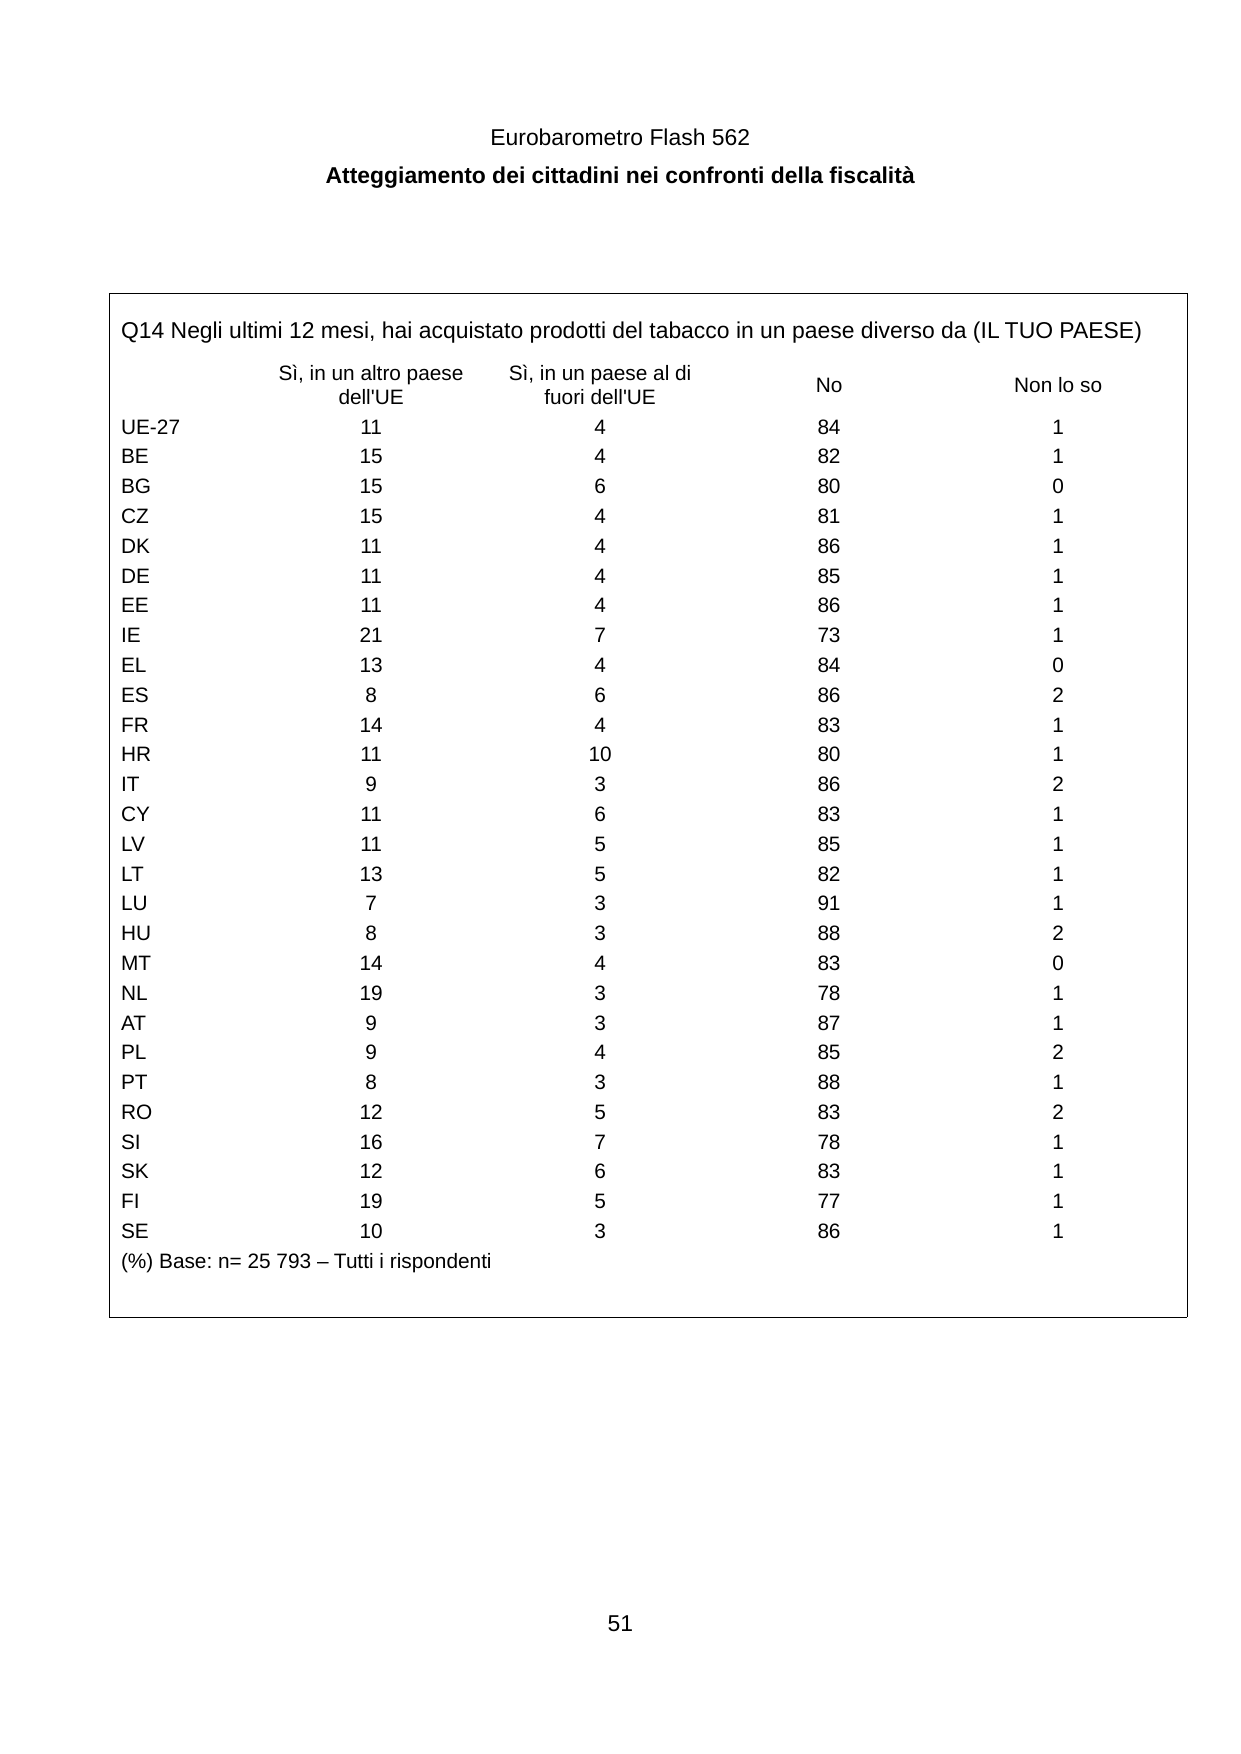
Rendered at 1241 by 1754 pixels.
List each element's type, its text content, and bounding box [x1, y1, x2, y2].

table_cell 15 [256, 501, 485, 531]
table_cell 1 [943, 531, 1172, 561]
table_cell LT [118, 859, 256, 888]
table_cell (%) Base: n= 25 793 – Tutti i rispondenti [118, 1246, 1172, 1276]
table_cell AT [118, 1008, 256, 1037]
table_cell 86 [714, 769, 943, 799]
table_cell 3 [485, 978, 714, 1007]
table_cell 8 [256, 680, 485, 709]
table_cell 85 [714, 561, 943, 590]
table_cell 3 [485, 918, 714, 948]
table_cell 86 [714, 1216, 943, 1246]
table_cell 5 [485, 1186, 714, 1216]
table_cell 86 [714, 590, 943, 620]
table_cell 6 [485, 680, 714, 709]
table_cell PL [118, 1037, 256, 1067]
table_cell 73 [714, 620, 943, 650]
table_cell 88 [714, 1067, 943, 1097]
table_cell 83 [714, 1097, 943, 1127]
table_cell Sì, in un altro paese dell'UE [256, 358, 485, 412]
table_cell DK [118, 531, 256, 561]
table_cell 11 [256, 799, 485, 829]
table_cell 2 [943, 918, 1172, 948]
table_cell 85 [714, 829, 943, 858]
table_cell 80 [714, 471, 943, 501]
table_cell 4 [485, 590, 714, 620]
table_cell 2 [943, 1037, 1172, 1067]
table_cell 4 [485, 650, 714, 680]
table_cell 10 [485, 739, 714, 769]
table_cell 85 [714, 1037, 943, 1067]
table_cell LV [118, 829, 256, 858]
table_cell 7 [485, 1127, 714, 1156]
table_cell 6 [485, 471, 714, 501]
table_cell PT [118, 1067, 256, 1097]
table_cell UE-27 [118, 412, 256, 441]
table_cell IT [118, 769, 256, 799]
table_cell ES [118, 680, 256, 709]
table_cell 0 [943, 948, 1172, 978]
table_cell 4 [485, 501, 714, 531]
table_cell 1 [943, 1067, 1172, 1097]
table_cell 1 [943, 1008, 1172, 1037]
table_cell 19 [256, 1186, 485, 1216]
table_cell 1 [943, 590, 1172, 620]
table_cell 87 [714, 1008, 943, 1037]
table_cell 1 [943, 620, 1172, 650]
table_cell 1 [943, 1156, 1172, 1186]
table_cell 1 [943, 1186, 1172, 1216]
table_cell 1 [943, 739, 1172, 769]
table_cell 1 [943, 859, 1172, 888]
table_cell 83 [714, 948, 943, 978]
table_cell 1 [943, 799, 1172, 829]
table_cell 11 [256, 531, 485, 561]
table_cell MT [118, 948, 256, 978]
table_cell 84 [714, 412, 943, 441]
table_cell 1 [943, 829, 1172, 858]
table_cell 1 [943, 978, 1172, 1007]
table_cell SI [118, 1127, 256, 1156]
table_cell 0 [943, 650, 1172, 680]
table_cell 12 [256, 1156, 485, 1186]
table_cell 8 [256, 1067, 485, 1097]
table_cell 4 [485, 441, 714, 471]
table_cell 7 [485, 620, 714, 650]
table_cell 9 [256, 1008, 485, 1037]
table_cell [118, 358, 256, 412]
table_cell NL [118, 978, 256, 1007]
table_cell LU [118, 888, 256, 918]
table_header Q14 Negli ultimi 12 mesi, hai acquistato prodotti del tabacco in un paese diverso da (IL TUO PAESE) [118, 302, 1172, 358]
table_cell RO [118, 1097, 256, 1127]
table_cell 88 [714, 918, 943, 948]
table_cell SE [118, 1216, 256, 1246]
table_cell 78 [714, 1127, 943, 1156]
table_cell SK [118, 1156, 256, 1186]
table_cell 5 [485, 829, 714, 858]
table_cell 86 [714, 531, 943, 561]
table_cell 3 [485, 1216, 714, 1246]
table_cell 4 [485, 561, 714, 590]
table_cell 83 [714, 710, 943, 739]
table_cell 5 [485, 859, 714, 888]
table_cell EL [118, 650, 256, 680]
table_cell 4 [485, 1037, 714, 1067]
table_cell 84 [714, 650, 943, 680]
table_cell 1 [943, 561, 1172, 590]
table_cell Non lo so [943, 358, 1172, 412]
table_cell 91 [714, 888, 943, 918]
table_cell 2 [943, 769, 1172, 799]
table_cell 1 [943, 1216, 1172, 1246]
table_cell FI [118, 1186, 256, 1216]
table_cell HR [118, 739, 256, 769]
table_cell 83 [714, 1156, 943, 1186]
table_cell 9 [256, 1037, 485, 1067]
table_cell 1 [943, 710, 1172, 739]
table_cell 19 [256, 978, 485, 1007]
table_cell 3 [485, 1008, 714, 1037]
table_cell 3 [485, 769, 714, 799]
table_cell 0 [943, 471, 1172, 501]
table_cell 86 [714, 680, 943, 709]
table_cell 9 [256, 769, 485, 799]
table_cell 11 [256, 739, 485, 769]
table_cell 14 [256, 948, 485, 978]
table_cell 1 [943, 441, 1172, 471]
table_cell 2 [943, 1097, 1172, 1127]
table_cell 6 [485, 1156, 714, 1186]
table_cell 11 [256, 561, 485, 590]
table_cell FR [118, 710, 256, 739]
table_cell EE [118, 590, 256, 620]
table_cell 11 [256, 590, 485, 620]
table_cell 82 [714, 859, 943, 888]
table_cell 78 [714, 978, 943, 1007]
table_cell 12 [256, 1097, 485, 1127]
table_cell 10 [256, 1216, 485, 1246]
table_cell 4 [485, 531, 714, 561]
table_cell 14 [256, 710, 485, 739]
table_cell 13 [256, 650, 485, 680]
table_cell 4 [485, 948, 714, 978]
table_cell 15 [256, 441, 485, 471]
table_cell 13 [256, 859, 485, 888]
table_cell DE [118, 561, 256, 590]
table_cell BE [118, 441, 256, 471]
table_cell Sì, in un paese al di fuori dell'UE [485, 358, 714, 412]
table_cell 82 [714, 441, 943, 471]
table_cell 5 [485, 1097, 714, 1127]
table_cell HU [118, 918, 256, 948]
table_cell 21 [256, 620, 485, 650]
table_cell BG [118, 471, 256, 501]
table_cell 16 [256, 1127, 485, 1156]
table_cell 1 [943, 501, 1172, 531]
table_cell IE [118, 620, 256, 650]
table_cell 83 [714, 799, 943, 829]
table_cell 4 [485, 710, 714, 739]
table_cell 11 [256, 412, 485, 441]
table_cell 3 [485, 1067, 714, 1097]
table_cell 11 [256, 829, 485, 858]
table_cell 15 [256, 471, 485, 501]
table_cell 6 [485, 799, 714, 829]
table_cell 8 [256, 918, 485, 948]
table_cell 1 [943, 412, 1172, 441]
table_cell No [714, 358, 943, 412]
table_cell 7 [256, 888, 485, 918]
table_cell 81 [714, 501, 943, 531]
table_cell 1 [943, 1127, 1172, 1156]
table_cell 77 [714, 1186, 943, 1216]
table_cell 4 [485, 412, 714, 441]
table_cell CY [118, 799, 256, 829]
table_cell 1 [943, 888, 1172, 918]
table_cell 2 [943, 680, 1172, 709]
table_cell 80 [714, 739, 943, 769]
table_cell CZ [118, 501, 256, 531]
table_cell 3 [485, 888, 714, 918]
